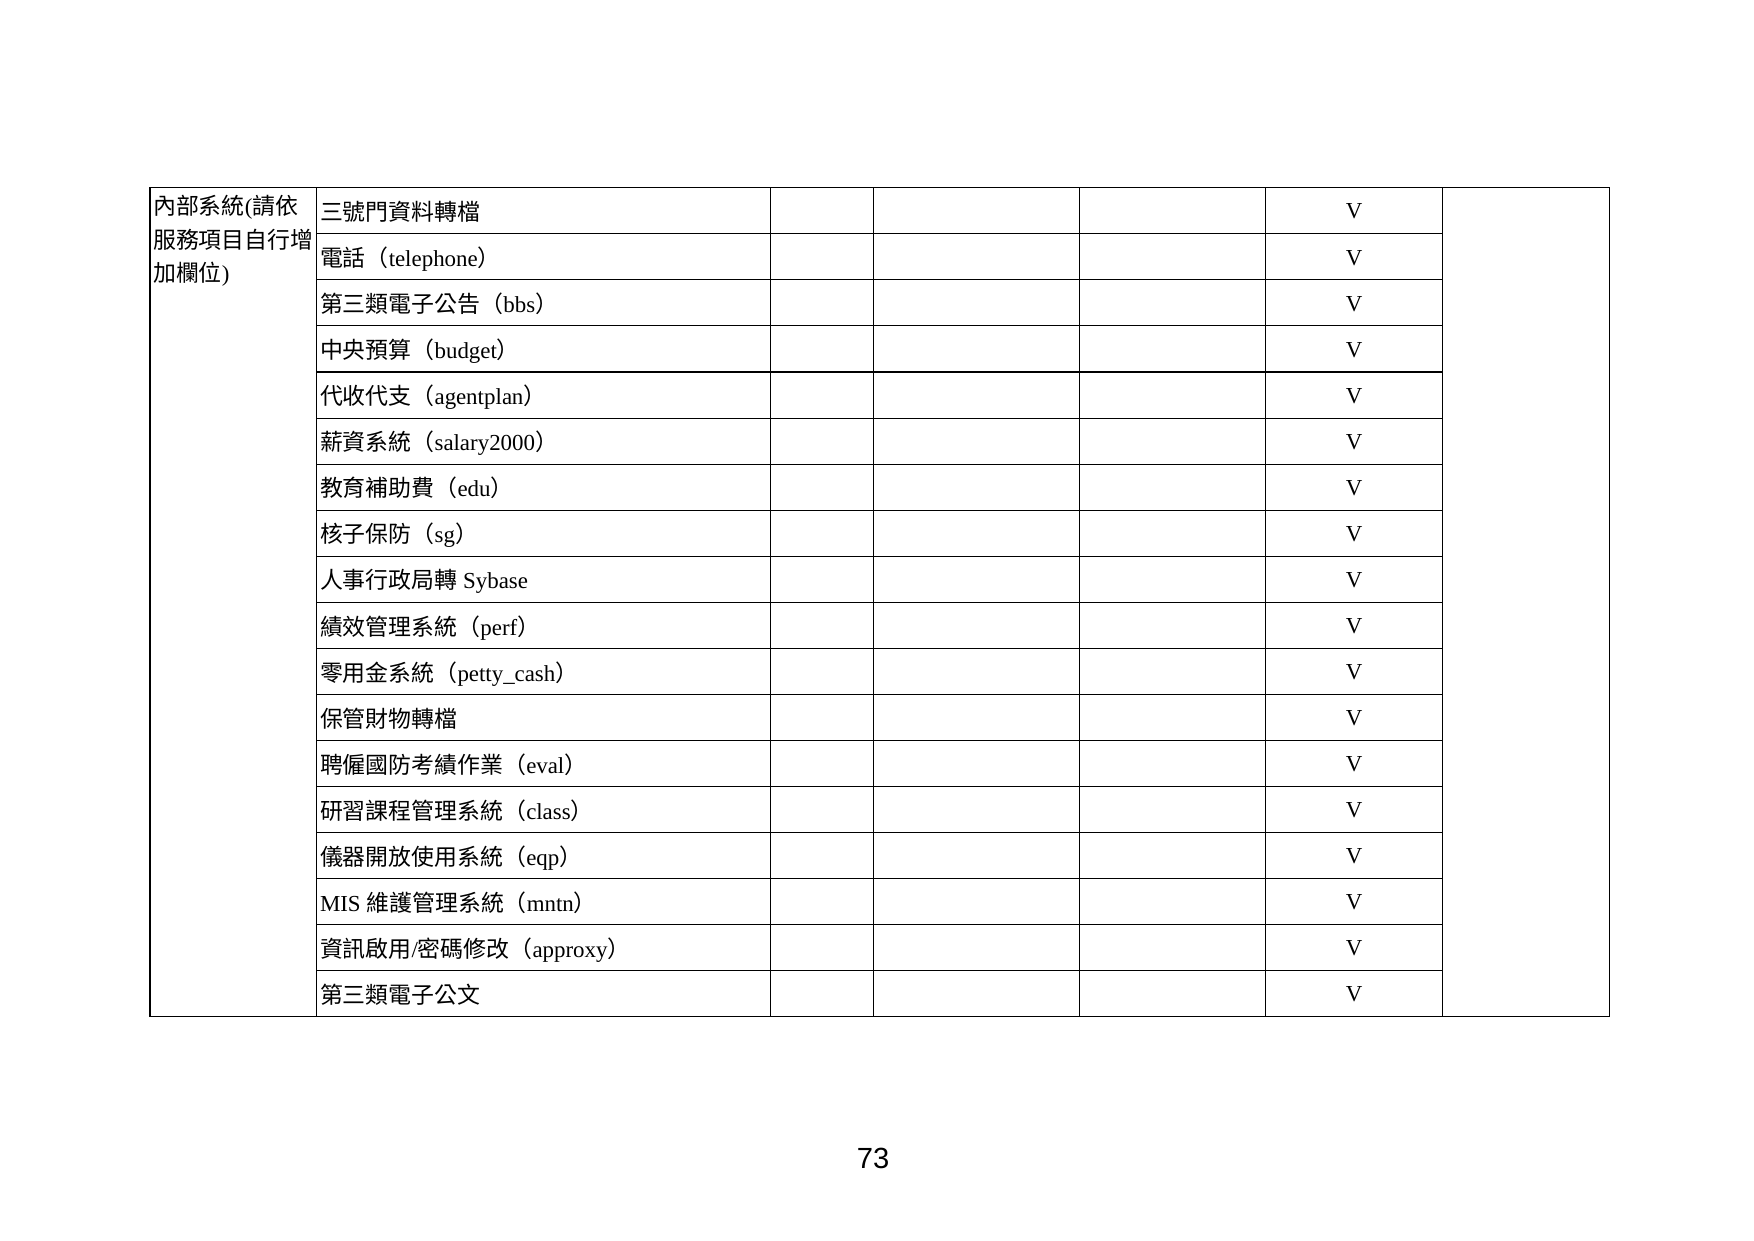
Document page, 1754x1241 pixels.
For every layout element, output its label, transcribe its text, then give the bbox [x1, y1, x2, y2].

table_cell V [1266, 188, 1442, 233]
table_cell [1080, 326, 1265, 371]
table_cell [771, 373, 873, 417]
table_cell [874, 465, 1079, 509]
table_cell 保管財物轉檔 [317, 695, 770, 740]
table_cell [771, 557, 873, 602]
table_cell V [1266, 419, 1442, 463]
table_cell [1080, 741, 1265, 786]
table_cell [1080, 511, 1265, 556]
table_cell [1080, 188, 1265, 233]
table_cell V [1266, 465, 1442, 509]
table_cell V [1266, 557, 1442, 602]
table_cell 儀器開放使用系統（eqp） [317, 833, 770, 878]
table_cell V [1266, 971, 1442, 1016]
table_cell 三號門資料轉檔 [317, 188, 770, 233]
table_cell V [1266, 373, 1442, 417]
table_cell [874, 419, 1079, 463]
table_cell [771, 511, 873, 556]
table_cell [1080, 465, 1265, 509]
table_cell [874, 326, 1079, 371]
table_cell V [1266, 879, 1442, 924]
table_cell [1080, 787, 1265, 832]
table_cell [1080, 234, 1265, 279]
table_cell V [1266, 925, 1442, 970]
table_cell V [1266, 833, 1442, 878]
table_cell [874, 557, 1079, 602]
table_cell [874, 971, 1079, 1016]
table_cell [1080, 833, 1265, 878]
table_cell [1080, 603, 1265, 648]
table_cell 第三類電子公告（bbs） [317, 280, 770, 325]
table_cell [771, 649, 873, 694]
table_cell 人事行政局轉 Sybase [317, 557, 770, 602]
table_cell 第三類電子公文 [317, 971, 770, 1016]
table_cell [771, 234, 873, 279]
table_cell V [1266, 741, 1442, 786]
table_cell 聘僱國防考績作業（eval） [317, 741, 770, 786]
table_cell [771, 971, 873, 1016]
table_cell V [1266, 280, 1442, 325]
table_cell [874, 879, 1079, 924]
table_cell [1080, 879, 1265, 924]
table_cell [1080, 971, 1265, 1016]
table_cell 資訊啟用/密碼修改（approxy） [317, 925, 770, 970]
table_cell [874, 234, 1079, 279]
table_cell V [1266, 649, 1442, 694]
table_cell 電話（telephone） [317, 234, 770, 279]
table_cell V [1266, 234, 1442, 279]
table_cell 教育補助費（edu） [317, 465, 770, 509]
table_cell [874, 695, 1079, 740]
table_cell [874, 603, 1079, 648]
table_cell V [1266, 695, 1442, 740]
table_cell [771, 465, 873, 509]
table_cell [874, 741, 1079, 786]
table_cell 績效管理系統（perf） [317, 603, 770, 648]
table_cell [771, 419, 873, 463]
table_cell [874, 188, 1079, 233]
table_cell [874, 787, 1079, 832]
table_cell [874, 649, 1079, 694]
table_cell V [1266, 511, 1442, 556]
table_cell V [1266, 603, 1442, 648]
table_cell [771, 833, 873, 878]
table_cell [771, 741, 873, 786]
table_cell 研習課程管理系統（class） [317, 787, 770, 832]
table_cell 代收代支（agentplan） [317, 373, 770, 417]
table_cell [1080, 649, 1265, 694]
table_cell 薪資系統（salary2000） [317, 419, 770, 463]
table_cell [771, 280, 873, 325]
table_cell [1443, 188, 1609, 1016]
table_cell 核子保防（sg） [317, 511, 770, 556]
table_cell [874, 373, 1079, 417]
table_cell [1080, 695, 1265, 740]
table_cell [1080, 280, 1265, 325]
table_cell [1080, 925, 1265, 970]
table_cell [771, 787, 873, 832]
table_cell 零用金系統（petty_cash） [317, 649, 770, 694]
table_cell [1080, 373, 1265, 417]
table_cell V [1266, 787, 1442, 832]
table_cell [771, 326, 873, 371]
table_cell MIS 維護管理系統（mntn） [317, 879, 770, 924]
table_cell [771, 188, 873, 233]
table_cell [874, 925, 1079, 970]
table_cell [874, 833, 1079, 878]
table_cell [771, 695, 873, 740]
table_cell [874, 511, 1079, 556]
table_cell [771, 925, 873, 970]
table_cell [771, 603, 873, 648]
table_cell 中央預算（budget） [317, 326, 770, 371]
table_cell 內部系統(請依服務項目自行增加欄位) [151, 188, 316, 1016]
table_cell [1080, 557, 1265, 602]
table_cell [771, 879, 873, 924]
table_cell [1080, 419, 1265, 463]
table_cell [874, 280, 1079, 325]
table_cell V [1266, 326, 1442, 371]
